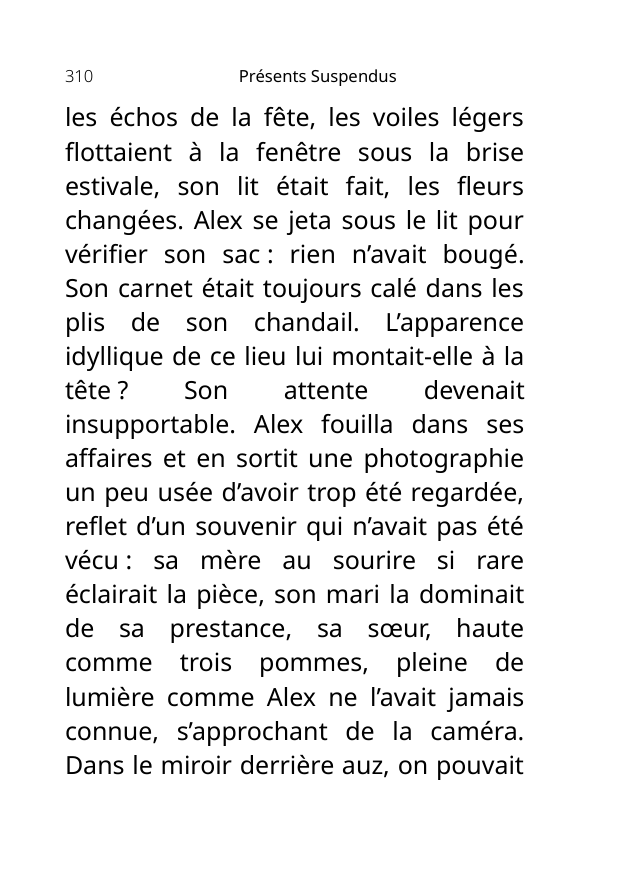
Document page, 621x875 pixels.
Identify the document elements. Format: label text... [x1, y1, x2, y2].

text les échos de la fête, les voiles légers flottaient à la fenêtre sous la brise estivale, son lit était fait, les fleurs changées. Alex se jeta sous le lit pour vérifier son sac : rien n’avait bougé. Son carnet était toujours calé dans les plis de son chandail. L’apparence idyllique de ce lieu lui montait-elle à la tête ? Son attente devenait insupportable. Alex fouilla dans ses affaires et en sortit une photographie un peu usée d’avoir trop été regardée, reflet d’un souvenir qui n’avait pas été vécu : sa mère au sourire si rare éclairait la pièce, son mari la dominait de sa prestance, sa sœur, haute comme trois pommes, pleine de lumière comme Alex ne l’avait jamais connue, s’approchant de la caméra. Dans le miroir derrière auz, on pouvait [65, 100, 524, 781]
